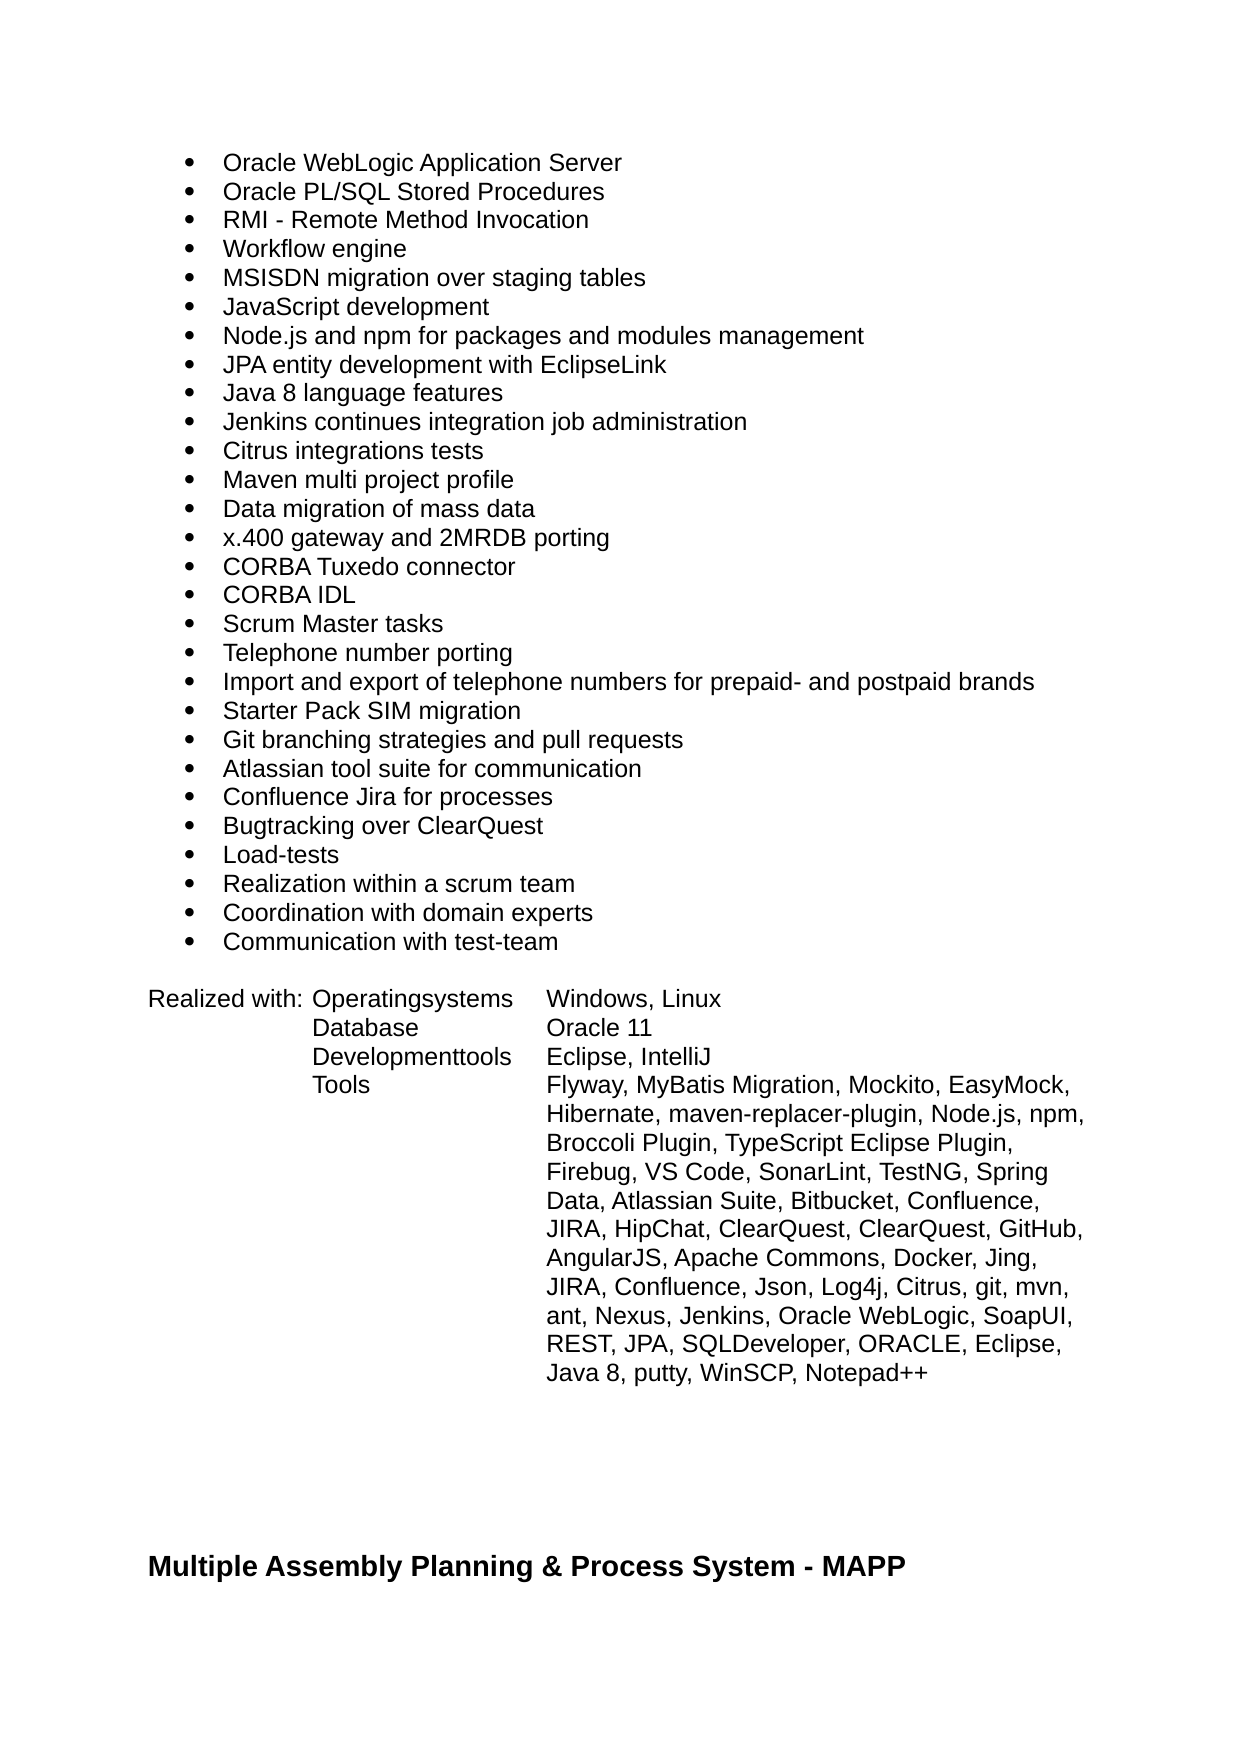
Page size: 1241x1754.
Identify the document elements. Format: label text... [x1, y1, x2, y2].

list Telephone number porting [185, 638, 1104, 667]
list Realization within a scrum team [185, 869, 1104, 898]
list Java 8 language features [185, 378, 1104, 407]
list Jenkins continues integration job administration [185, 407, 1104, 436]
table_header Realized with: [145, 984, 309, 1013]
list Atlassian tool suite for communication [185, 753, 1104, 782]
table_cell Developmenttools Tools [309, 1042, 543, 1387]
list Bugtracking over ClearQuest [185, 811, 1104, 840]
list Scrum Master tasks [185, 609, 1104, 638]
list Coordination with domain experts [185, 898, 1104, 927]
table_cell Database [309, 1013, 543, 1042]
list x.400 gateway and 2MRDB porting [185, 523, 1104, 552]
table_cell Oracle 11 [543, 1013, 1089, 1042]
list MSISDN migration over staging tables [185, 263, 1104, 292]
list Oracle PL/SQL Stored Procedures [185, 176, 1104, 205]
list JavaScript development [185, 292, 1104, 321]
list Workflow engine [185, 234, 1104, 263]
table_header Operatingsystems [309, 984, 543, 1013]
list Node.js and npm for packages and modules management [185, 321, 1104, 349]
list Starter Pack SIM migration [185, 696, 1104, 725]
list Data migration of mass data [185, 494, 1104, 523]
table_header Windows, Linux [543, 984, 1089, 1013]
table_cell Eclipse, IntelliJ Flyway, MyBatis Migration, Mockito, EasyMock, Hibernate, maven-replacer-plugin, Node.js, npm, Broccoli Plugin, TypeScript Eclipse Plugin, Firebug, VS Code, SonarLint, TestNG, Spring Data, Atlassian Suite, Bitbucket, Confluence, JIRA, HipChat, ClearQuest, ClearQuest, GitHub, AngularJS, Apache Commons, Docker, Jing, JIRA, Confluence, Json, Log4j, Citrus, git, mvn, ant, Nexus, Jenkins, Oracle WebLogic, SoapUI, REST, JPA, SQLDeveloper, ORACLE, Eclipse, Java 8, putty, WinSCP, Notepad++ [543, 1042, 1089, 1387]
list Confluence Jira for processes [185, 782, 1104, 811]
table_cell [145, 1042, 309, 1387]
table_cell [145, 1013, 309, 1042]
list Citrus integrations tests [185, 436, 1104, 465]
list Maven multi project profile [185, 465, 1104, 494]
list Load-tests [185, 840, 1104, 869]
list Git branching strategies and pull requests [185, 725, 1104, 753]
list Import and export of telephone numbers for prepaid- and postpaid brands [185, 667, 1104, 696]
list RMI - Remote Method Invocation [185, 205, 1104, 234]
subtitle Multiple Assembly Planning & Process System - MAPP [148, 1549, 1104, 1582]
list CORBA IDL [185, 580, 1104, 609]
list Communication with test-team [185, 927, 1104, 956]
list JPA entity development with EclipseLink [185, 349, 1104, 378]
list CORBA Tuxedo connector [185, 552, 1104, 580]
list Oracle WebLogic Application Server [185, 148, 1104, 176]
